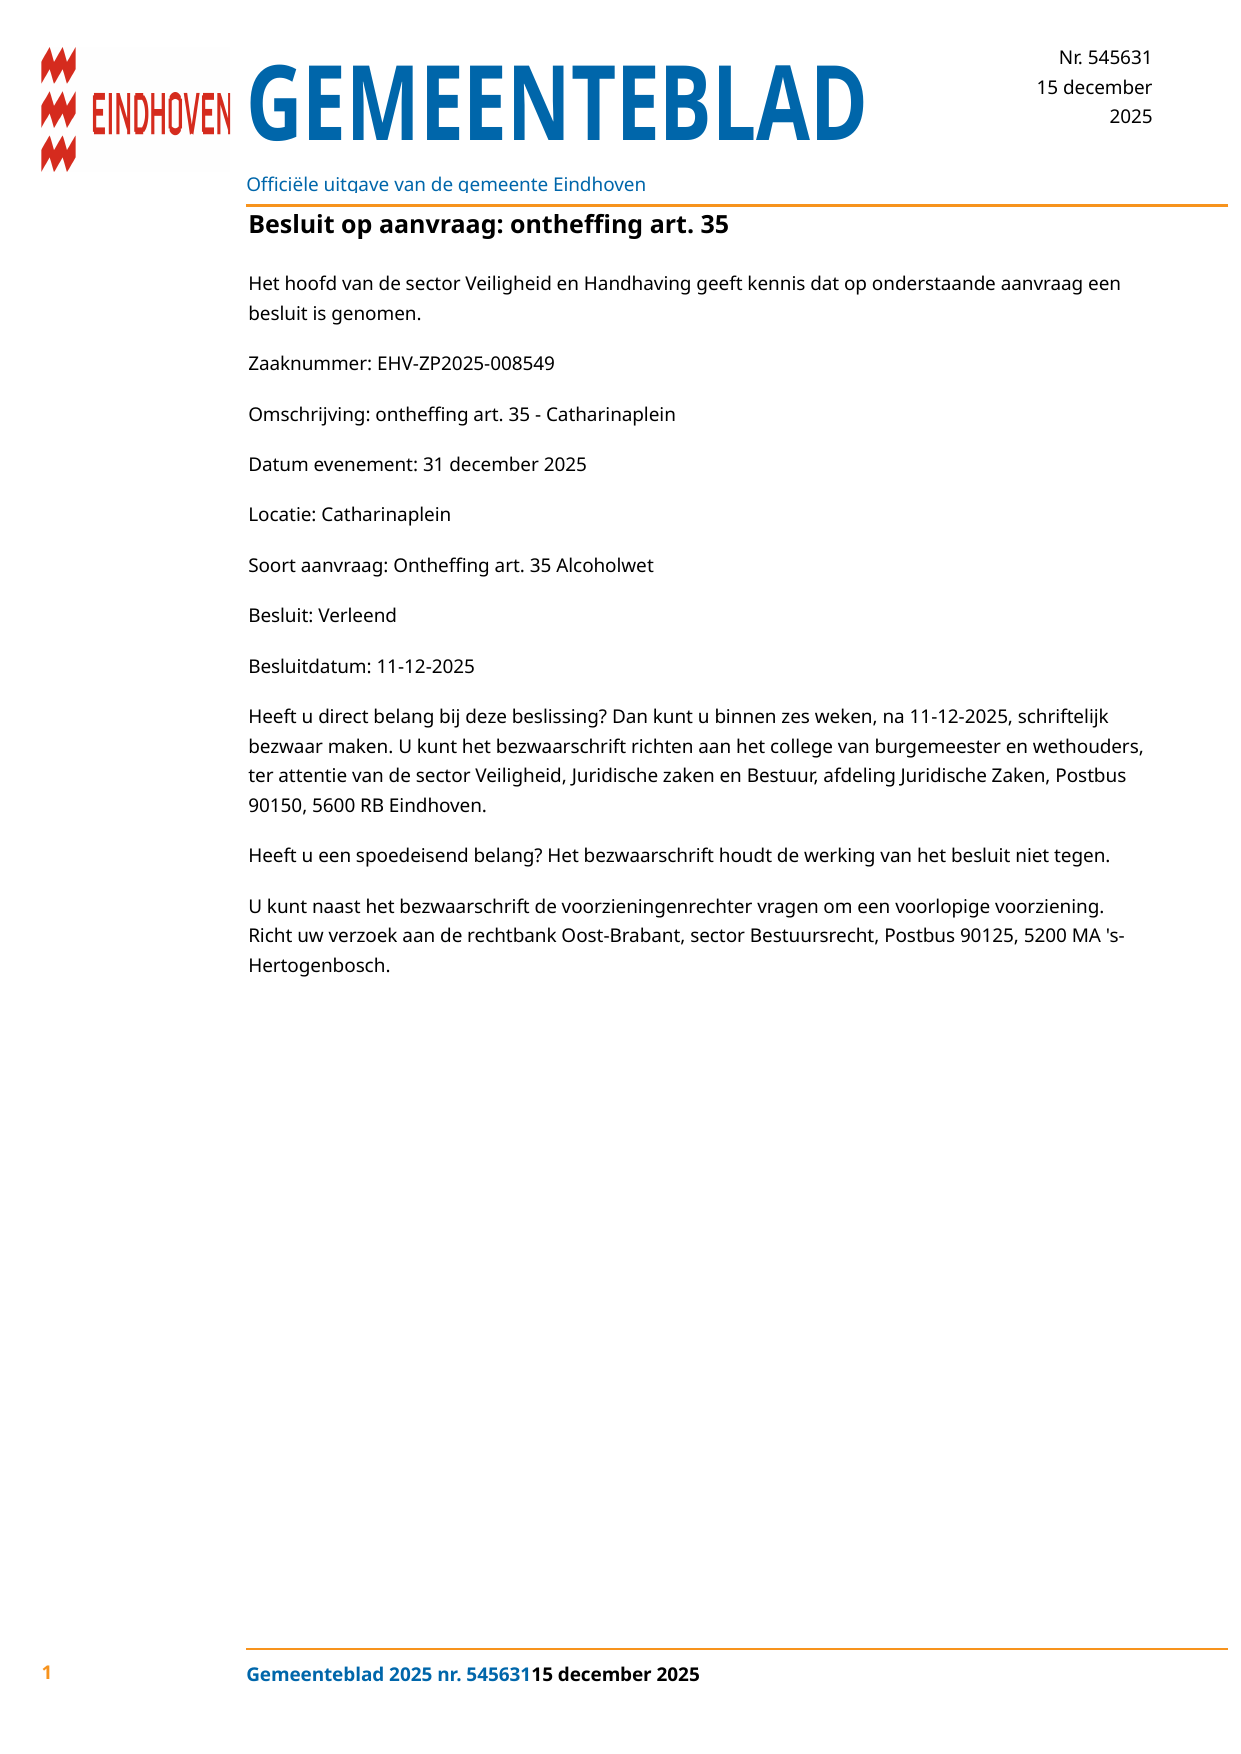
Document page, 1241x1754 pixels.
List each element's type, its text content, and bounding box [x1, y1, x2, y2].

text Besluitdatum: 11-12-2025 [248, 653, 1152, 678]
text Heeft u direct belang bij deze beslissing? Dan kunt u binnen zes weken, na 11-12-2025, schriftelijk bezwaar maken. U kunt het bezwaarschrift richten aan het college van burgemeester en wethouders, ter attentie van de sector Veiligheid, Juridische zaken en Bestuur, afdeling Juridische Zaken, Postbus 90150, 5600 RB Eindhoven. [248, 703, 1152, 818]
text Besluit op aanvraag: ontheffing art. 35 [248, 207, 1152, 241]
text Het hoofd van de sector Veiligheid en Handhaving geeft kennis dat op onderstaande aanvraag een besluit is genomen. [248, 270, 1152, 326]
text Besluit: Verleend [248, 602, 1152, 628]
text Datum evenement: 31 december 2025 [248, 451, 1152, 477]
text Soort aanvraag: Ontheffing art. 35 Alcoholwet [248, 552, 1152, 578]
text Omschrijving: ontheffing art. 35 - Catharinaplein [248, 401, 1152, 426]
text Zaaknummer: EHV-ZP2025-008549 [248, 350, 1152, 376]
text Heeft u een spoedeisend belang? Het bezwaarschrift houdt de werking van het besluit niet tegen. [248, 842, 1152, 868]
text Locatie: Catharinaplein [248, 502, 1152, 527]
text U kunt naast het bezwaarschrift de voorzieningenrechter vragen om een voorlopige voorziening. Richt uw verzoek aan de rechtbank Oost-Brabant, sector Bestuursrecht, Postbus 90125, 5200 MA 's-Hertogenbosch. [248, 893, 1152, 978]
picture [41, 47, 231, 172]
